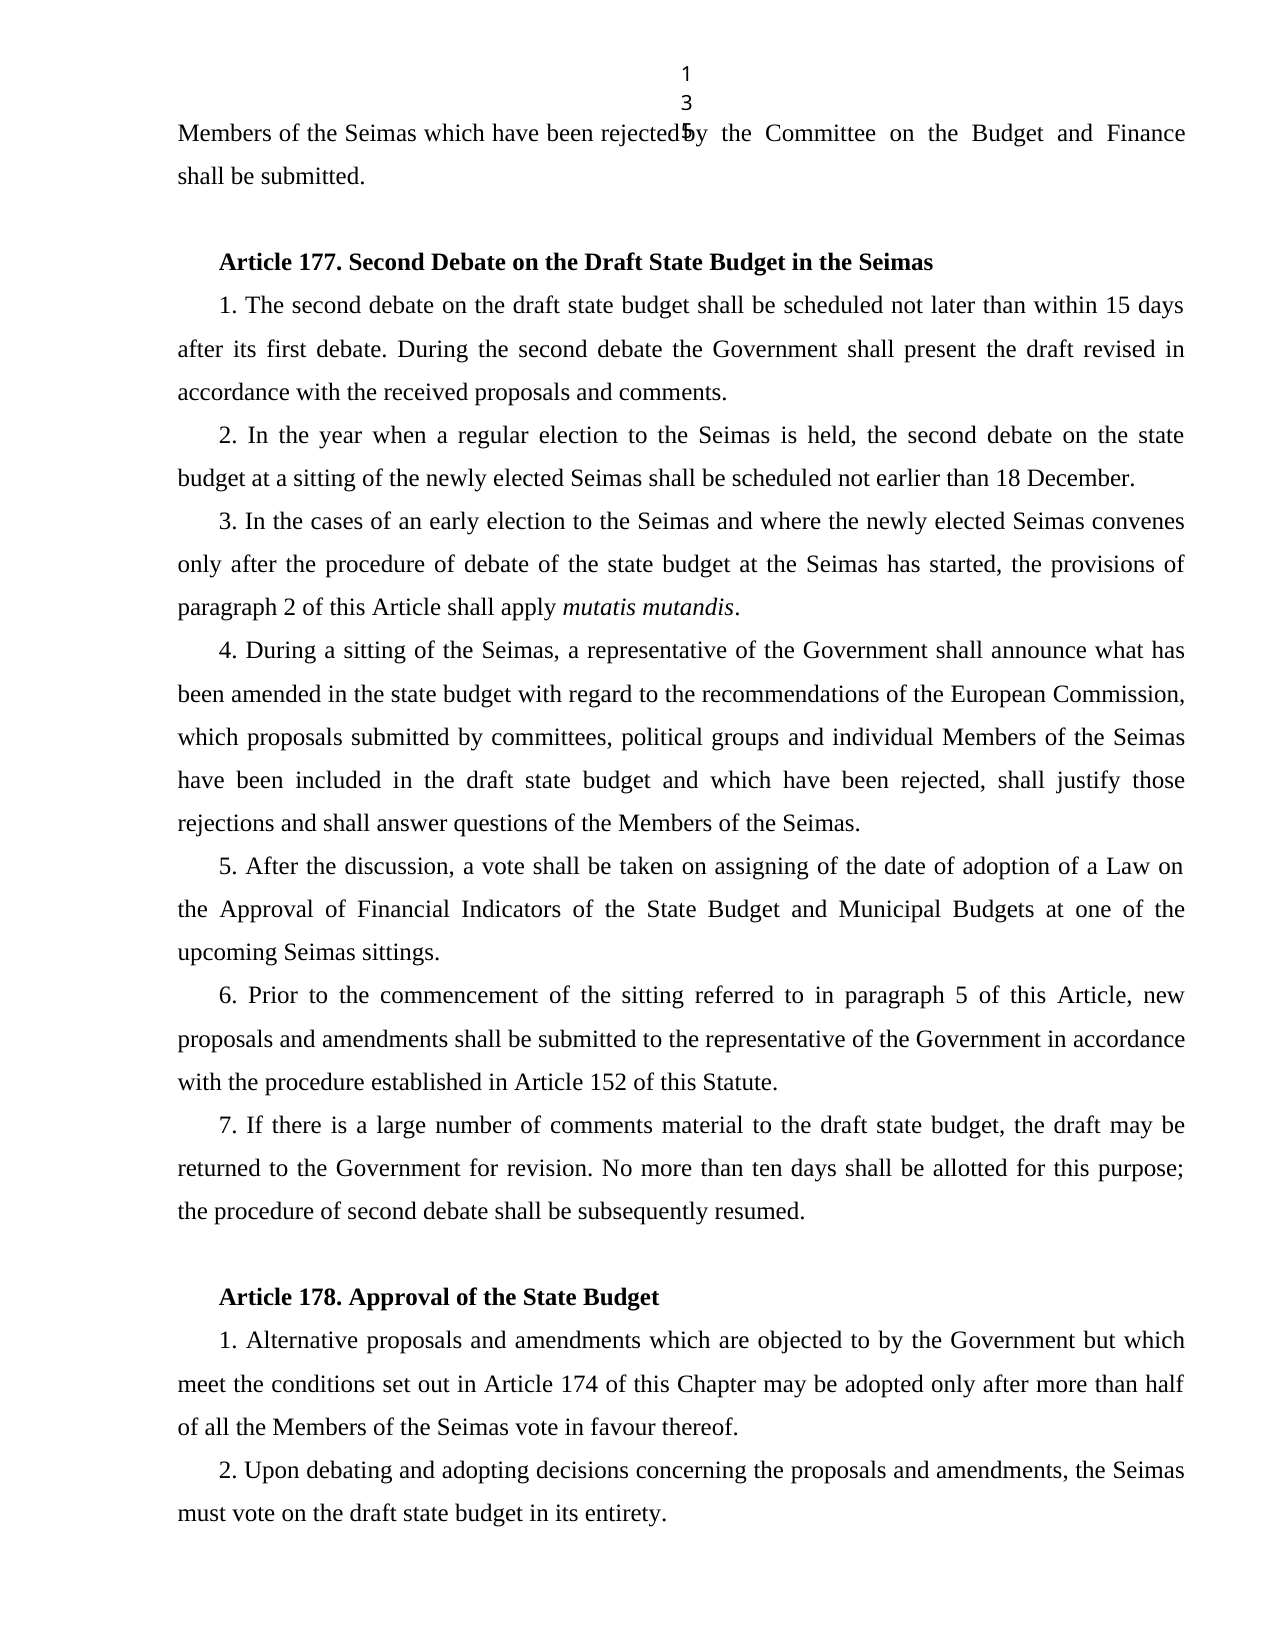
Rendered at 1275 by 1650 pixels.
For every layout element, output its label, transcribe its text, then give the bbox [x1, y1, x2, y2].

text 5. After the discussion, a vote shall be taken on assigning of the date of adoption of a Law on the Approval of Financial Indicators of the State Budget and Municipal Budgets at one of the upcoming Seimas sittings. [177, 851, 1186, 966]
text Article 178. Approval of the State Budget [177, 1282, 1186, 1311]
text 2. Upon debating and adopting decisions concerning the proposals and amendments, the Seimas must vote on the draft state budget in its entirety. [177, 1455, 1186, 1527]
text 3. In the cases of an early election to the Seimas and where the newly elected Seimas convenes only after the procedure of debate of the state budget at the Seimas has started, the provisions of paragraph 2 of this Article shall apply mutatis mutandis. [177, 506, 1186, 621]
text Members of the Seimas which have been rejected by the Committee on the Budget and Finance shall be submitted. [177, 118, 1186, 190]
text 1. The second debate on the draft state budget shall be scheduled not later than within 15 days after its first debate. During the second debate the Government shall present the draft revised in accordance with the received proposals and comments. [177, 291, 1186, 406]
text Article 177. Second Debate on the Draft State Budget in the Seimas [177, 247, 1186, 276]
text 7. If there is a large number of comments material to the draft state budget, the draft may be returned to the Government for revision. No more than ten days shall be allotted for this purpose; the procedure of second debate shall be subsequently resumed. [177, 1110, 1186, 1225]
text 6. Prior to the commencement of the sitting referred to in paragraph 5 of this Article, new proposals and amendments shall be submitted to the representative of the Government in accordance with the procedure established in Article 152 of this Statute. [177, 981, 1186, 1096]
text 2. In the year when a regular election to the Seimas is held, the second debate on the state budget at a sitting of the newly elected Seimas shall be scheduled not earlier than 18 December. [177, 420, 1186, 492]
text 1. Alternative proposals and amendments which are objected to by the Government but which meet the conditions set out in Article 174 of this Chapter may be adopted only after more than half of all the Members of the Seimas vote in favour thereof. [177, 1326, 1186, 1441]
text 4. During a sitting of the Seimas, a representative of the Government shall announce what has been amended in the state budget with regard to the recommendations of the European Commission, which proposals submitted by committees, political groups and individual Members of the Seimas have been included in the draft state budget and which have been rejected, shall justify those rejections and shall answer questions of the Members of the Seimas. [177, 636, 1186, 837]
